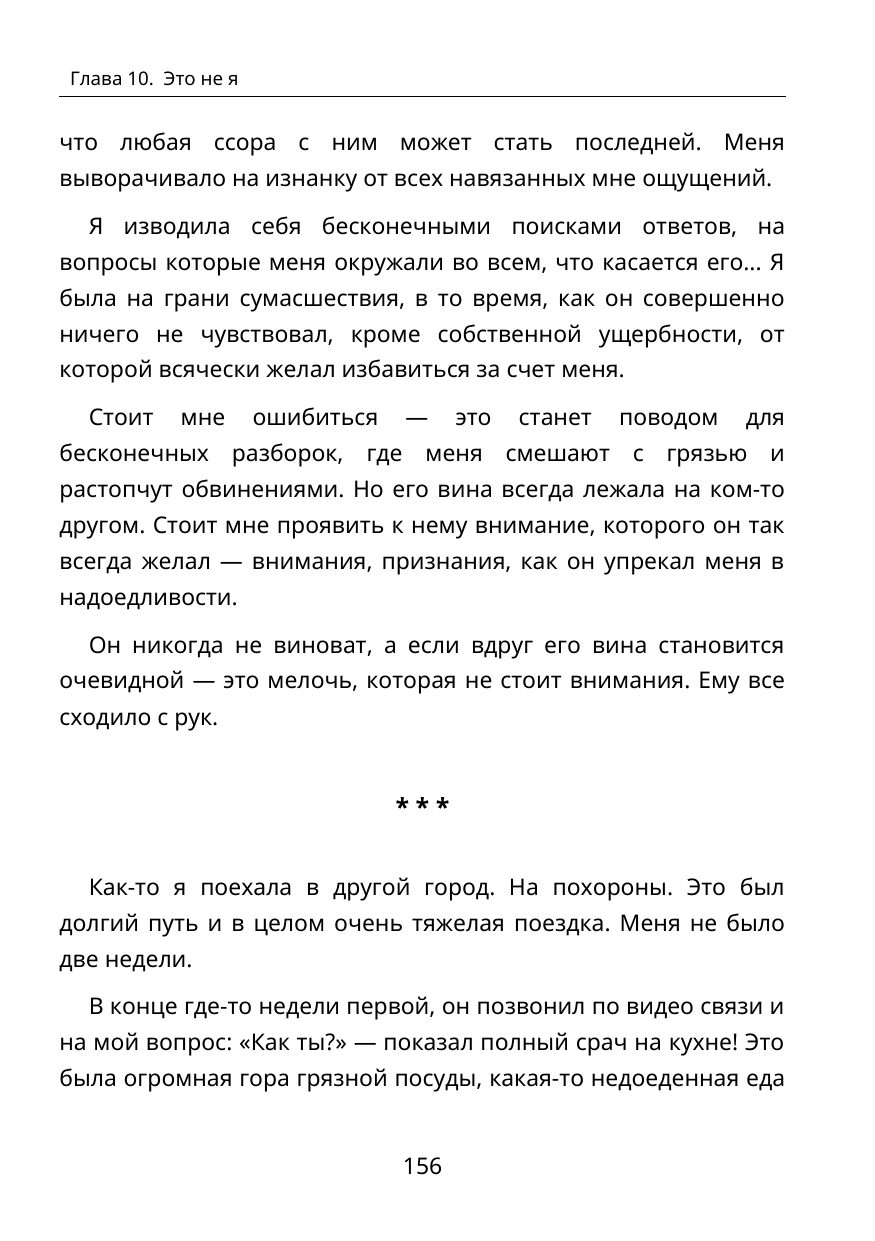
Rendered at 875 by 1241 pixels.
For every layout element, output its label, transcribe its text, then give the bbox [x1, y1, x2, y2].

text Как-то я поехала в другой город. На похороны. Это был долгий путь и в целом очень тяжелая поездка. Меня не было две недели. [59, 871, 786, 974]
text Стоит мне ошибиться — это станет поводом для бесконечных разборок, где меня смешают с грязью и растопчут обвинениями. Но его вина всегда лежала на ком-то другом. Стоит мне проявить к нему внимание, которого он так всегда желал — внимания, признания, как он упрекал меня в надоедливости. [59, 401, 786, 612]
text Я изводила себя бесконечными поисками ответов, на вопросы которые меня окружали во всем, что касается его... Я была на грани сумасшествия, в то время, как он совершенно ничего не чувствовал, кроме собственной ущербности, от которой всячески желал избавиться за счет меня. [59, 210, 786, 385]
text Он никогда не виноват, а если вдруг его вина становится очевидной — это мелочь, которая не стоит внимания. Ему все сходило с рук. [59, 628, 786, 732]
text В конце где-то недели первой, он позвонил по видео связи и на мой вопрос: «Как ты?» — показал полный срач на кухне! Это была огромная гора грязной посуды, какая-то недоеденная еда [59, 990, 786, 1093]
subtitle * * * [59, 790, 786, 824]
text что любая ссора с ним может стать последней. Меня выворачивало на изнанку от всех навязанных мне ощущений. [59, 126, 786, 193]
